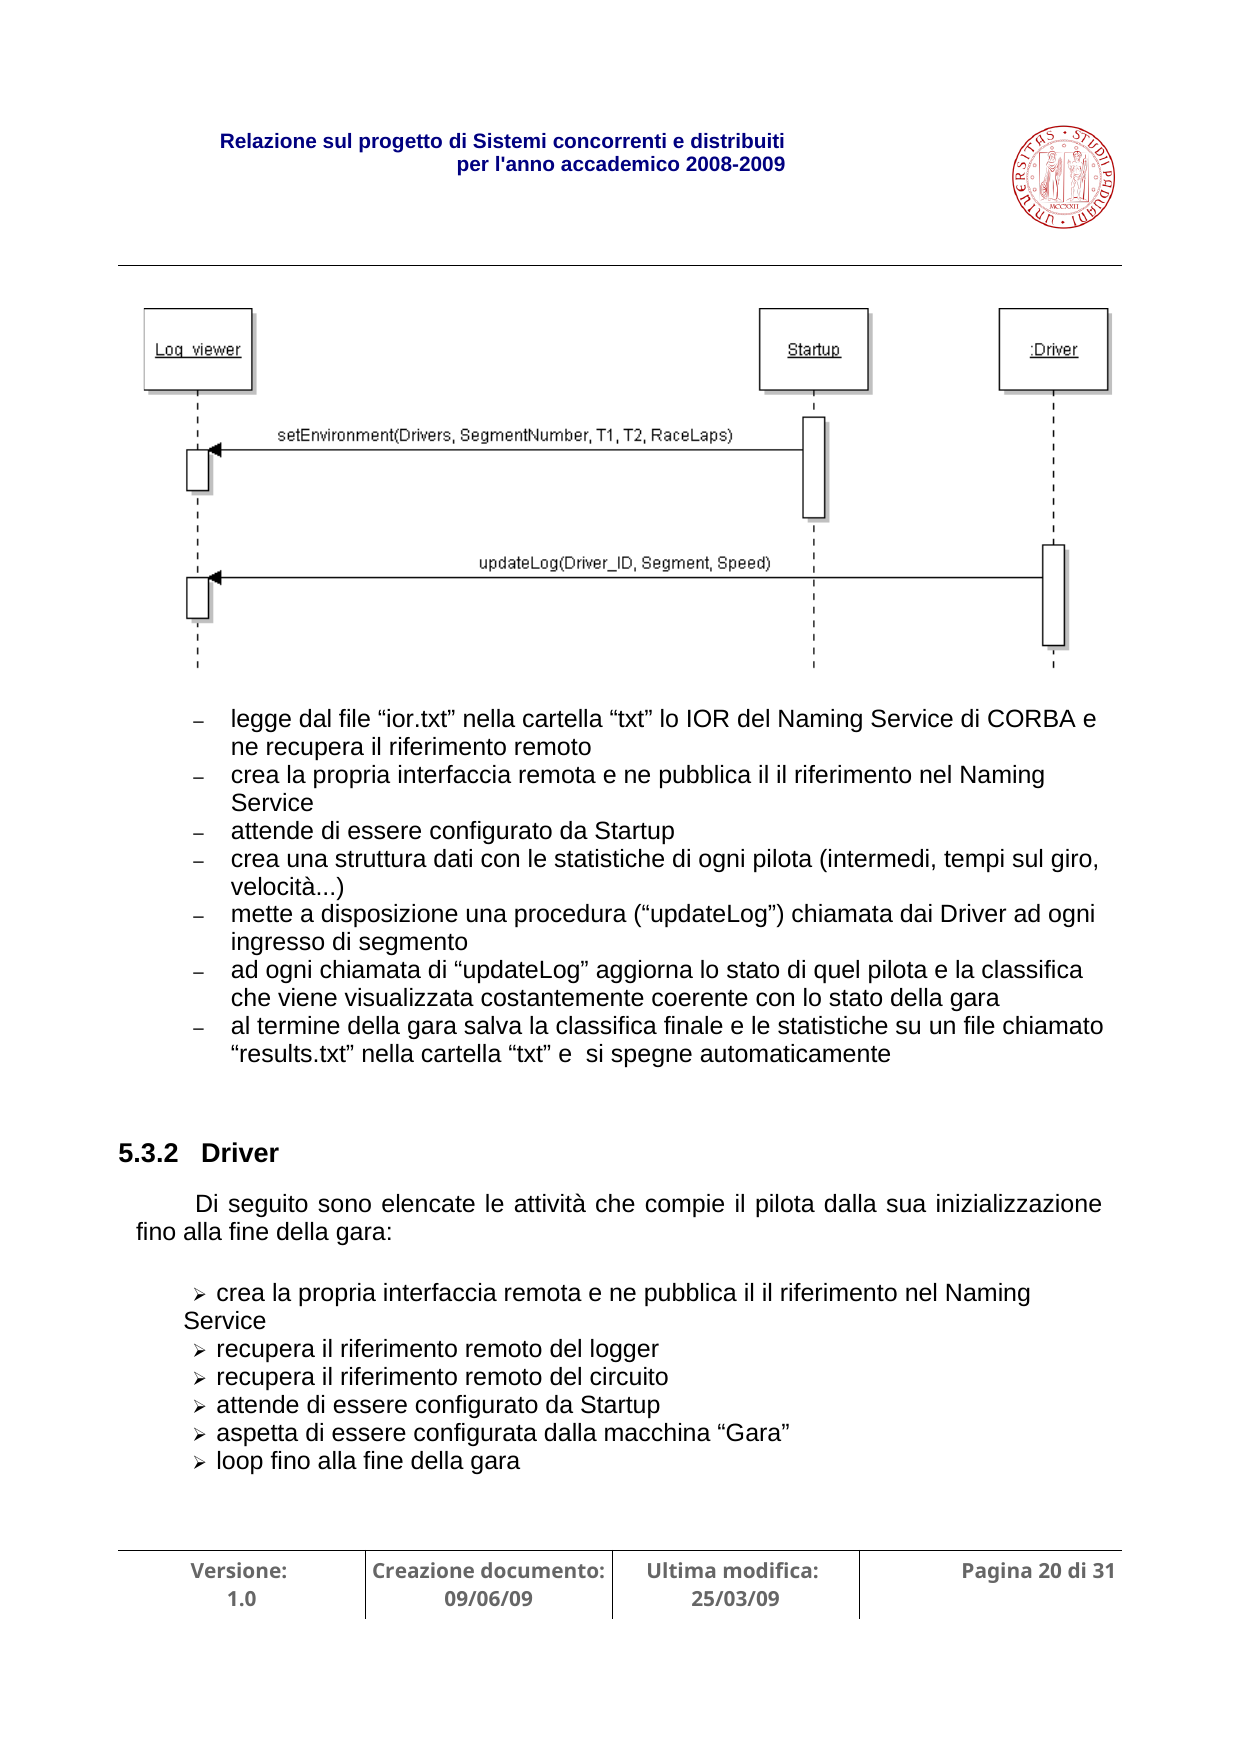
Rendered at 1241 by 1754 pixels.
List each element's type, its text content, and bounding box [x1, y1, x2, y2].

list attende di essere configurato da Startup [183, 1391, 1122, 1419]
list recupera il riferimento remoto del logger [183, 1335, 1122, 1363]
text Di seguito sono elencate le attività che compie il pilota dalla sua inizializzazione fino alla fine della gara: [136, 1189, 1104, 1245]
list al termine della gara salva la classifica finale e le statistiche su un file chiamato “results.txt” nella cartella “txt” e si spegne automaticamente [193, 1012, 1122, 1068]
list legge dal file “ior.txt” nella cartella “txt” lo IOR del Naming Service di CORBA e ne recupera il riferimento remoto [193, 705, 1122, 761]
list loop fino alla fine della gara [183, 1447, 1122, 1474]
list crea la propria interfaccia remota e ne pubblica il il riferimento nel Naming Service [193, 761, 1122, 817]
list attende di essere configurato da Startup [193, 817, 1122, 844]
list aspetta di essere configurata dalla macchina “Gara” [183, 1419, 1122, 1447]
list ad ogni chiamata di “updateLog” aggiorna lo stato di quel pilota e la classifica che viene visualizzata costantemente coerente con lo stato della gara [193, 956, 1122, 1012]
list recupera il riferimento remoto del circuito [183, 1363, 1122, 1391]
subtitle Driver [118, 1138, 1122, 1169]
picture [1010, 123, 1117, 231]
list crea una struttura dati con le statistiche di ogni pilota (intermedi, tempi sul giro, velocità...) [193, 844, 1122, 900]
list crea la propria interfaccia remota e ne pubblica il il riferimento nel Naming Service [183, 1279, 1122, 1335]
list mette a disposizione una procedura (“updateLog”) chiamata dai Driver ad ogni ingresso di segmento [193, 900, 1122, 956]
